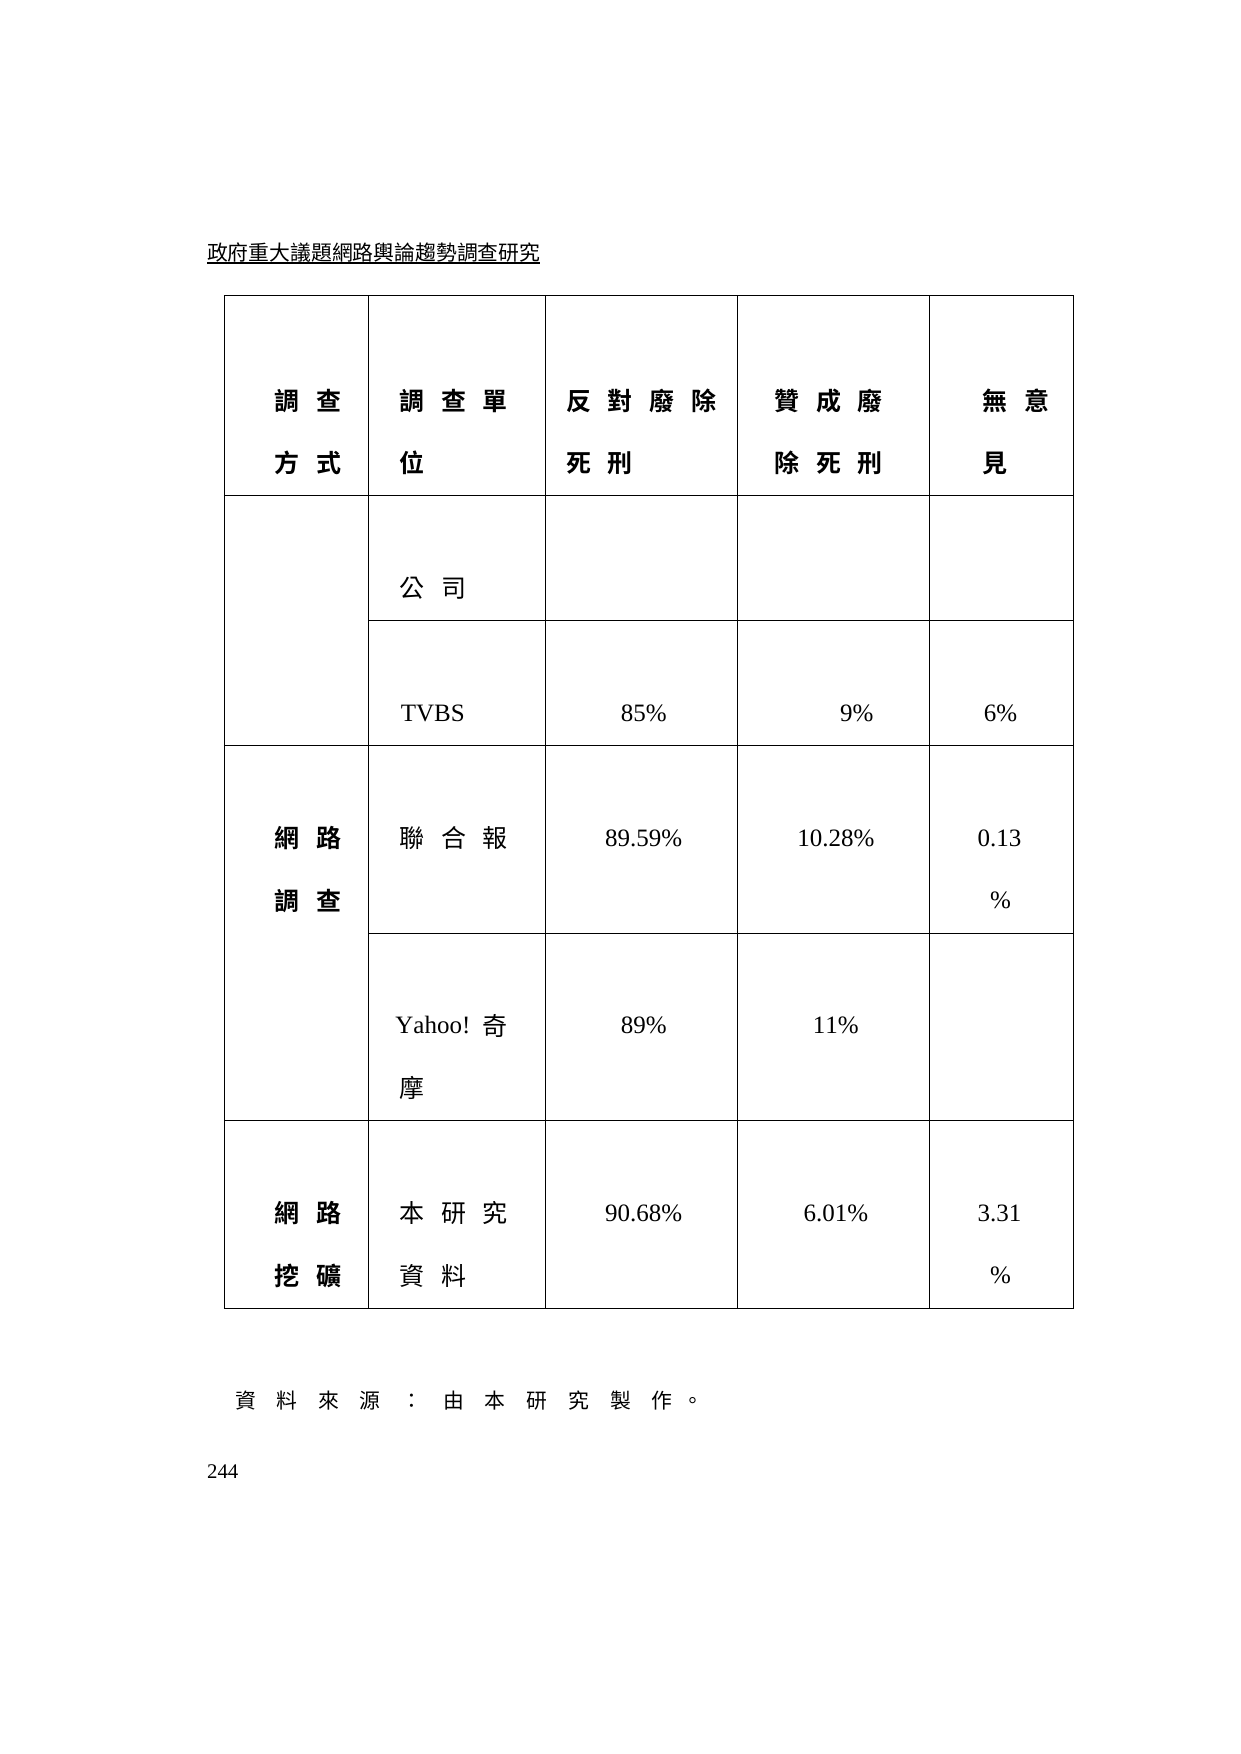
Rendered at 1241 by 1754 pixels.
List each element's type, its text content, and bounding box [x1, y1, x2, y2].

table_cell 6% [930, 621, 1073, 745]
table_cell 聯合報 [369, 746, 545, 933]
table_cell [225, 496, 368, 745]
table_cell 10.28% [738, 746, 929, 933]
table_cell [930, 496, 1073, 620]
table_header 贊成廢除死刑 [738, 296, 929, 495]
table_cell 9% [738, 621, 929, 745]
table_cell 6.01% [738, 1121, 929, 1308]
table_cell 89% [546, 934, 737, 1120]
text 資料來源：由本研究製作。 [224, 1358, 1016, 1420]
table_cell 網路挖礦 [225, 1121, 368, 1308]
table_cell 90.68% [546, 1121, 737, 1308]
table_cell TVBS [369, 621, 545, 745]
table_header 調查單位 [369, 296, 545, 495]
table_header 無意見 [930, 296, 1073, 495]
table_header 反對廢除死刑 [546, 296, 737, 495]
table_cell 85% [546, 621, 737, 745]
table_cell 0.13% [930, 746, 1073, 933]
table_cell 公司 [369, 496, 545, 620]
table_cell 11% [738, 934, 929, 1120]
table_cell [546, 496, 737, 620]
table_cell 3.31% [930, 1121, 1073, 1308]
table_header 調查方式 [225, 296, 368, 495]
table_cell Yahoo!奇摩 [369, 934, 545, 1120]
table_cell 89.59% [546, 746, 737, 933]
table_cell [930, 934, 1073, 1120]
table_cell 本研究資料 [369, 1121, 545, 1308]
table_cell 網路調查 [225, 746, 368, 1120]
table_cell [738, 496, 929, 620]
